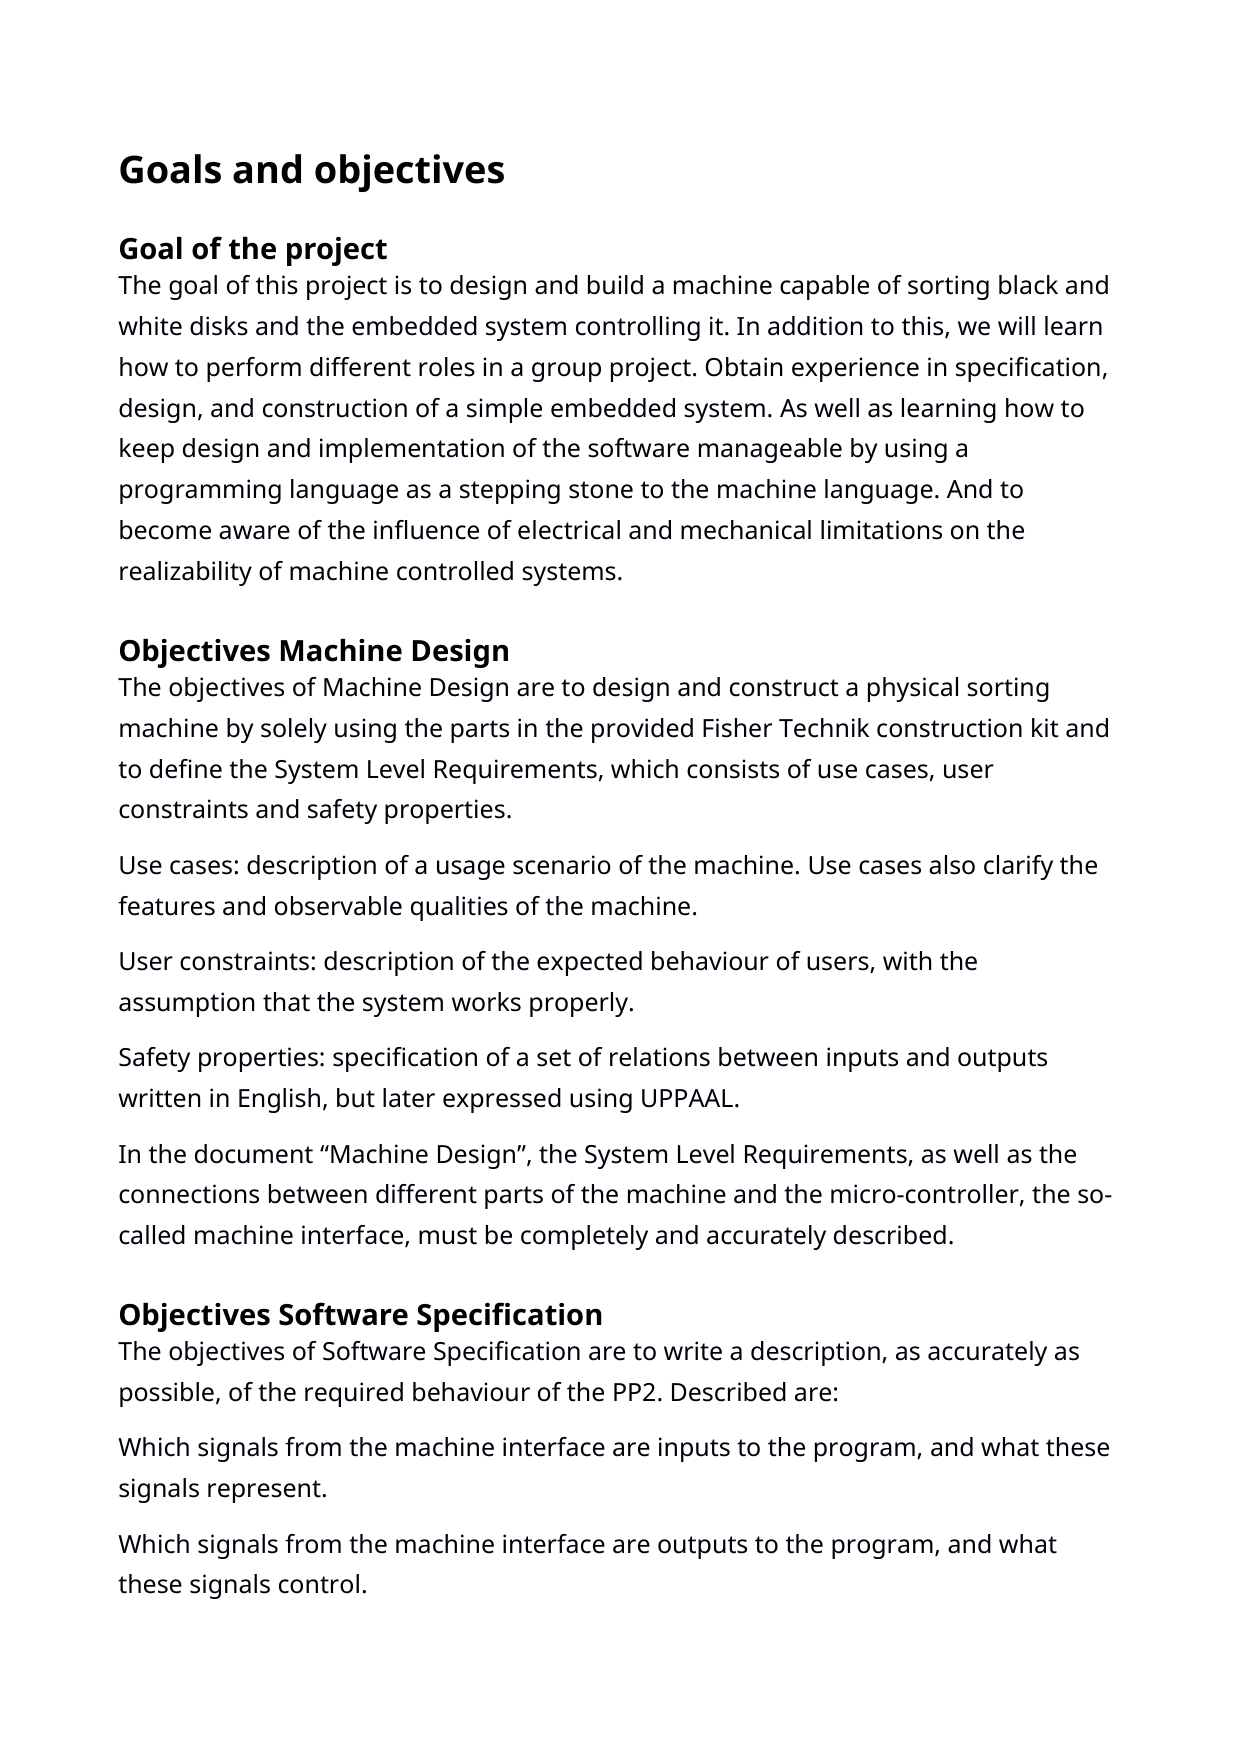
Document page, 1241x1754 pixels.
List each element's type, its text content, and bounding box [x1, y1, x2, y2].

text The objectives of Software Specification are to write a description, as accurately as possible, of the required behaviour of the PP2. Described are: [118, 1334, 1122, 1409]
subtitle Objectives Machine Design [118, 630, 1122, 669]
text Use cases: description of a usage scenario of the machine. Use cases also clarify the features and observable qualities of the machine. [118, 847, 1122, 922]
text User constraints: description of the expected behaviour of users, with the assumption that the system works properly. [118, 944, 1122, 1019]
text Which signals from the machine interface are inputs to the program, and what these signals represent. [118, 1430, 1122, 1505]
text Safety properties: specification of a set of relations between inputs and outputs written in English, but later expressed using UPPAAL. [118, 1040, 1122, 1115]
text The goal of this project is to design and build a machine capable of sorting black and white disks and the embedded system controlling it. In addition to this, we will learn how to perform different roles in a group project. Obtain experience in specification, design, and construction of a simple embedded system. As well as learning how to keep design and implementation of the software manageable by using a programming language as a stepping stone to the machine language. And to become aware of the influence of electrical and mechanical limitations on the realizability of machine controlled systems. [118, 268, 1122, 588]
text Which signals from the machine interface are outputs to the program, and what these signals control. [118, 1526, 1122, 1601]
text The objectives of Machine Design are to design and construct a physical sorting machine by solely using the parts in the provided Fisher Technik construction kit and to define the System Level Requirements, which consists of use cases, user constraints and safety properties. [118, 669, 1122, 826]
subtitle Goal of the project [118, 228, 1122, 268]
subtitle Objectives Software Specification [118, 1294, 1122, 1334]
subtitle Goals and objectives [118, 143, 1122, 195]
text In the document “Machine Design”, the System Level Requirements, as well as the connections between different parts of the machine and the micro-controller, the so-called machine interface, must be completely and accurately described. [118, 1136, 1122, 1252]
